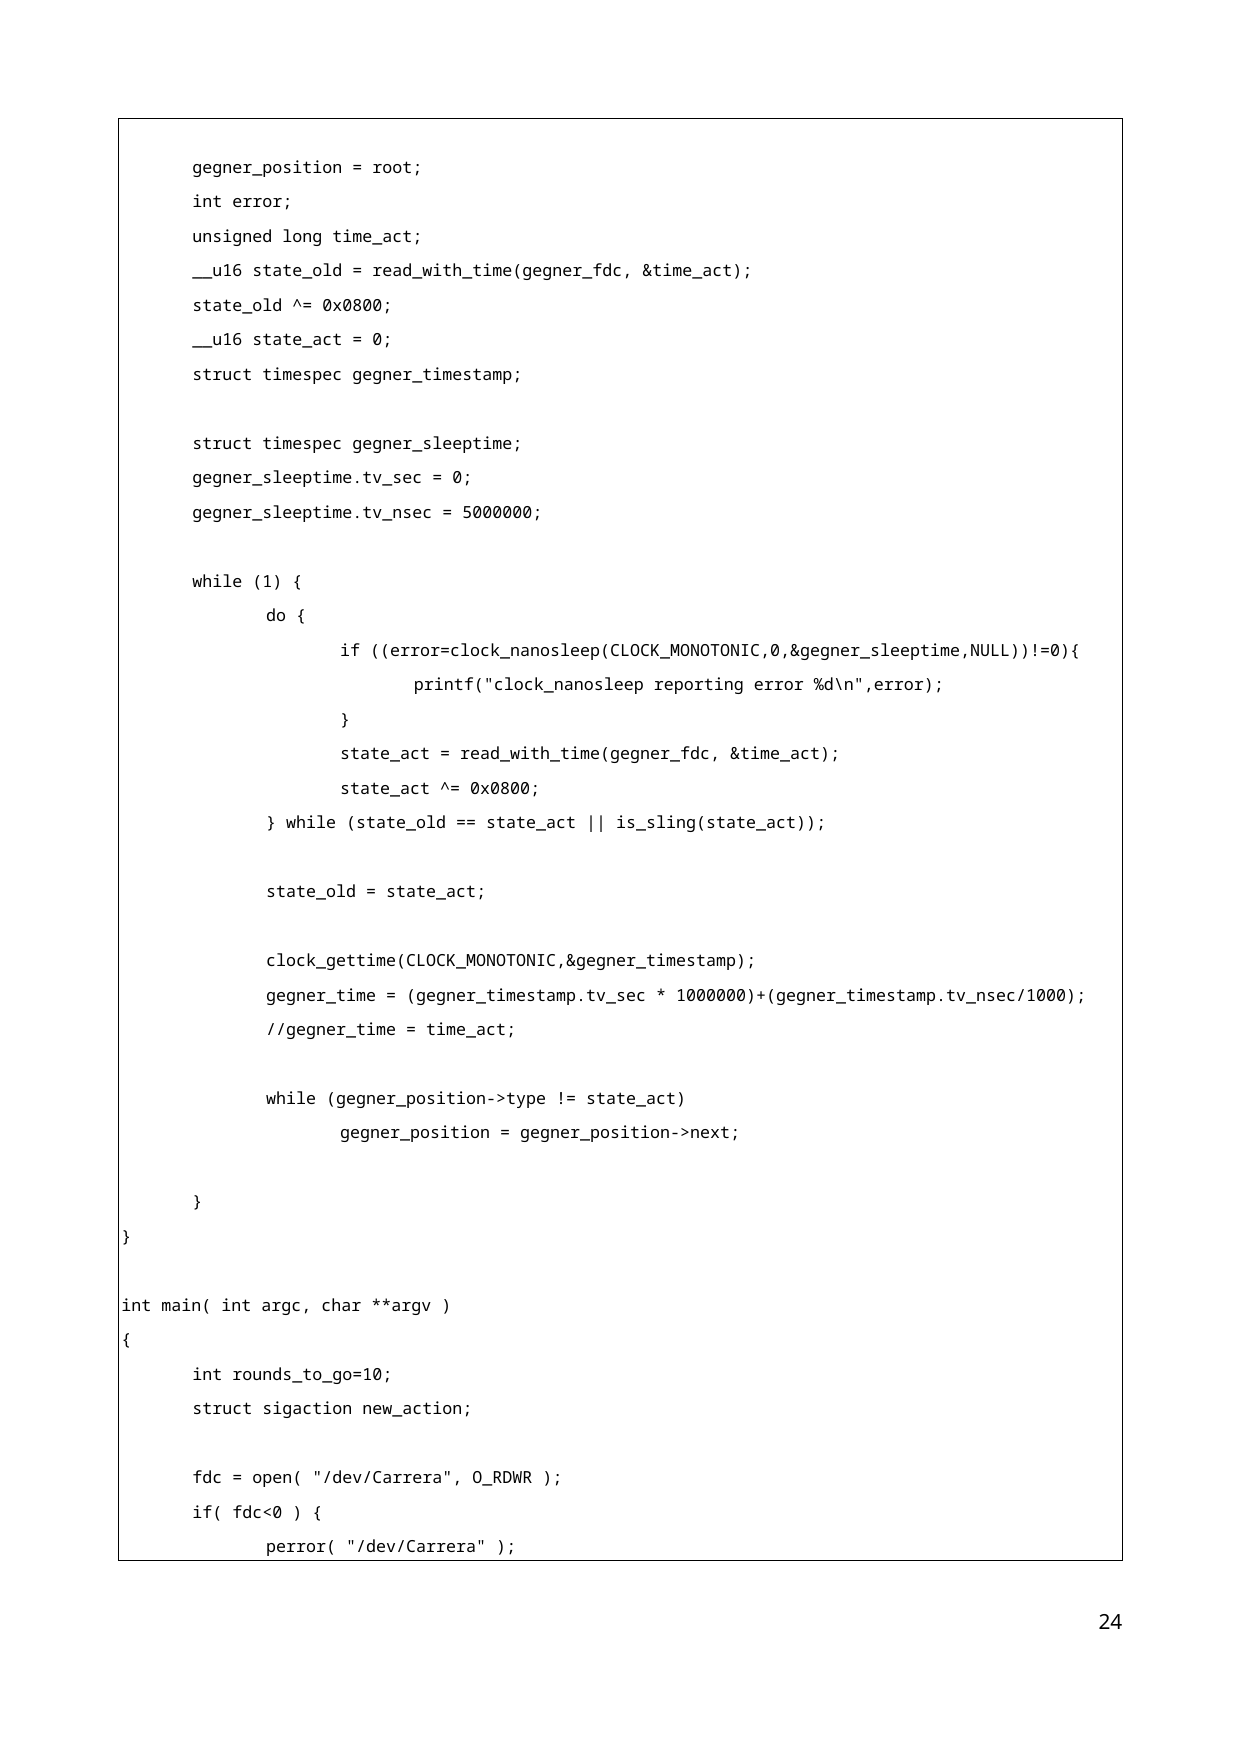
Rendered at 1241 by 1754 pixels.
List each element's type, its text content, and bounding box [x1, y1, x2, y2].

text state_act = read_with_time(gegner_fdc, &time_act); [119, 739, 1122, 764]
text } [119, 1221, 1122, 1247]
text unsigned long time_act; [119, 222, 1122, 247]
text while (gegner_position->type != state_act) [119, 1083, 1122, 1109]
text state_act ^= 0x0800; [119, 773, 1122, 799]
text clock_gettime(CLOCK_MONOTONIC,&gegner_timestamp); [119, 946, 1122, 971]
text if( fdc<0 ) { [119, 1497, 1122, 1523]
text int error; [119, 187, 1122, 213]
text do { [119, 601, 1122, 627]
text while (1) { [119, 566, 1122, 592]
text gegner_sleeptime.tv_nsec = 5000000; [119, 497, 1122, 523]
text } [119, 704, 1122, 730]
text state_old = state_act; [119, 877, 1122, 902]
text fdc = open( "/dev/Carrera", O_RDWR ); [119, 1463, 1122, 1488]
text __u16 state_old = read_with_time(gegner_fdc, &time_act); [119, 256, 1122, 282]
text } while (state_old == state_act || is_sling(state_act)); [119, 808, 1122, 833]
text printf("clock_nanosleep reporting error %d\n",error); [119, 670, 1122, 696]
text gegner_position = root; [119, 153, 1122, 178]
text //gegner_time = time_act; [119, 1014, 1122, 1040]
text if ((error=clock_nanosleep(CLOCK_MONOTONIC,0,&gegner_sleeptime,NULL))!=0){ [119, 635, 1122, 661]
text struct sigaction new_action; [119, 1394, 1122, 1419]
text gegner_sleeptime.tv_sec = 0; [119, 463, 1122, 489]
text } [119, 1187, 1122, 1213]
text struct timespec gegner_timestamp; [119, 359, 1122, 385]
text perror( "/dev/Carrera" ); [119, 1532, 1122, 1560]
text gegner_time = (gegner_timestamp.tv_sec * 1000000)+(gegner_timestamp.tv_nsec/1000); [119, 980, 1122, 1006]
text __u16 state_act = 0; [119, 325, 1122, 351]
text state_old ^= 0x0800; [119, 291, 1122, 316]
text struct timespec gegner_sleeptime; [119, 428, 1122, 454]
text int rounds_to_go=10; [119, 1359, 1122, 1385]
text { [119, 1325, 1122, 1351]
text int main( int argc, char **argv ) [119, 1290, 1122, 1316]
text gegner_position = gegner_position->next; [119, 1118, 1122, 1144]
